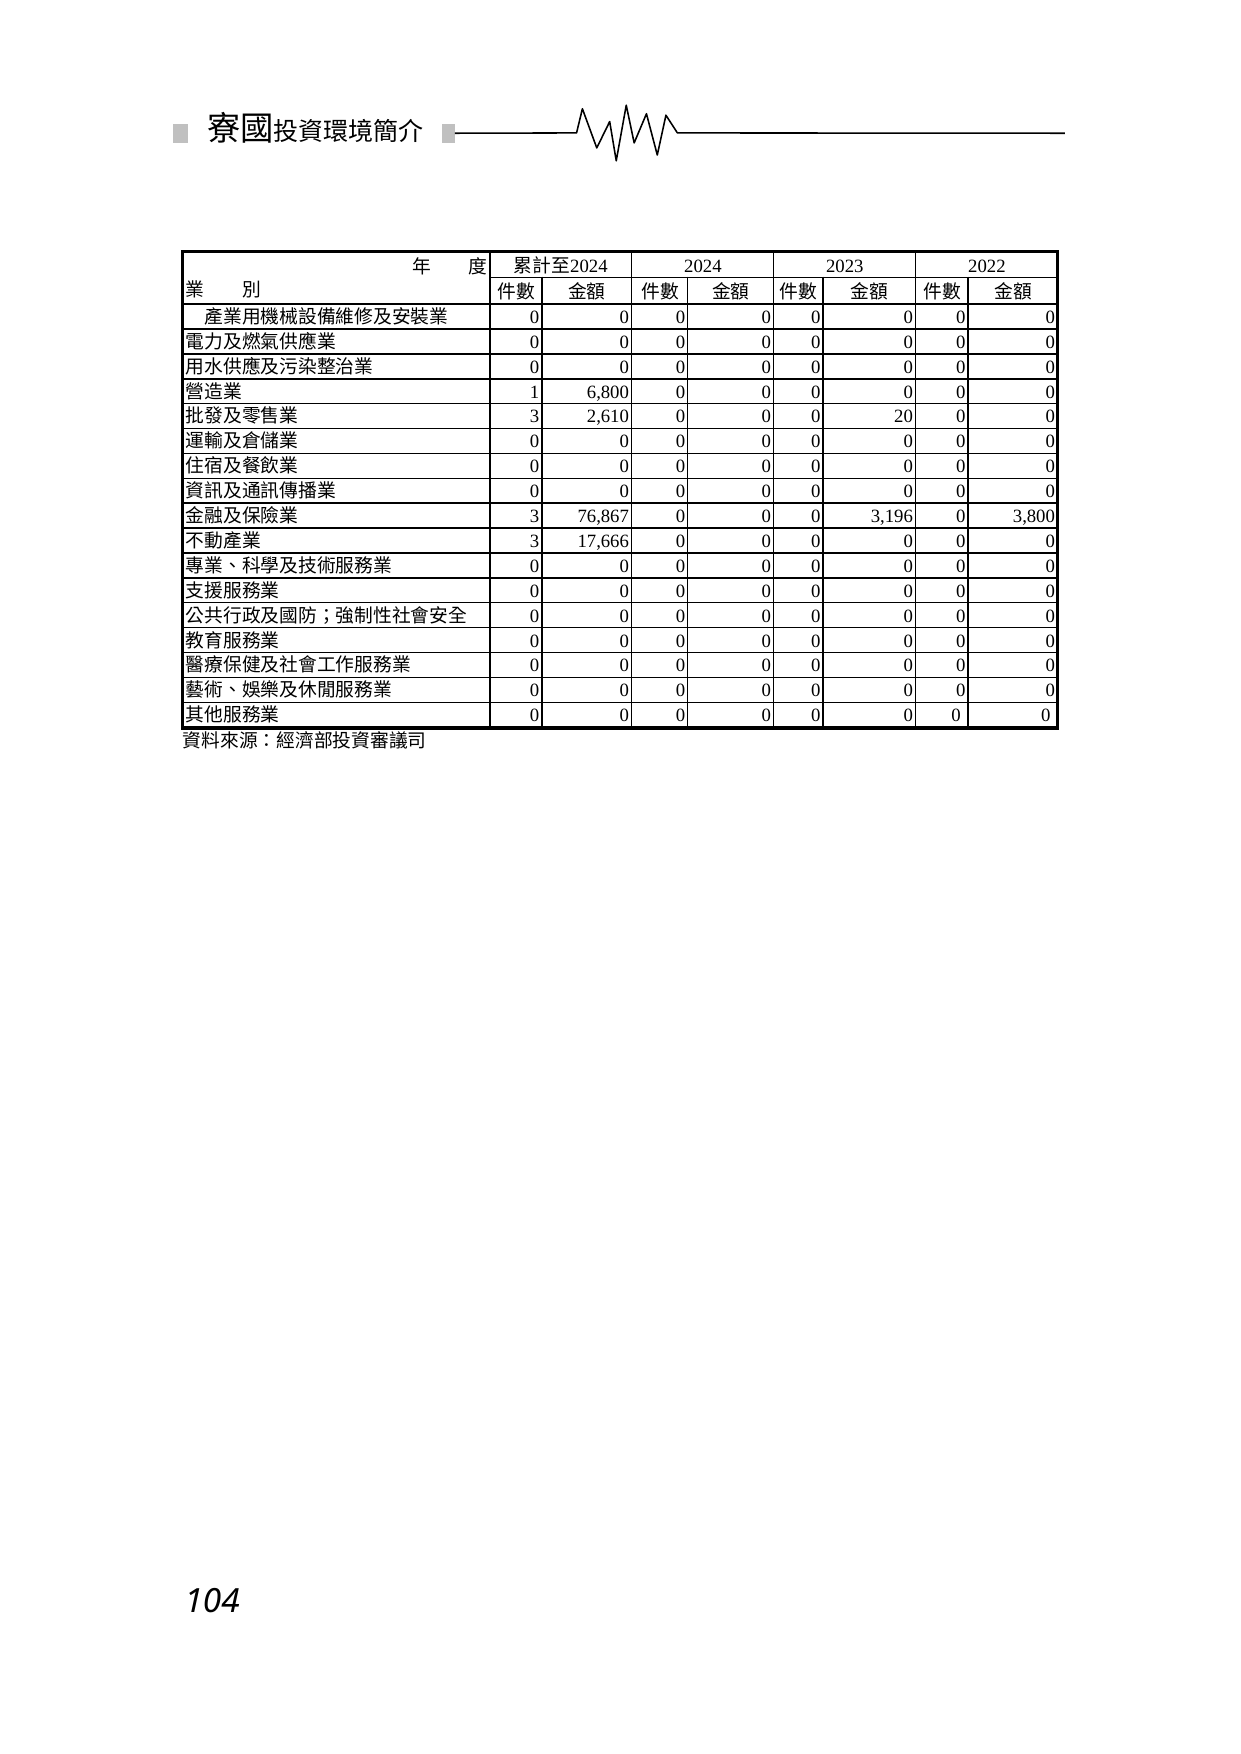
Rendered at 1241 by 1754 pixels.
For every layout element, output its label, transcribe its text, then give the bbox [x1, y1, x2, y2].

table_cell 0 [491, 330, 541, 353]
table_cell 0 [969, 355, 1056, 378]
table_cell 0 [688, 554, 773, 577]
table_cell 0 [774, 330, 822, 353]
table_cell 1 [491, 380, 541, 403]
table_cell 0 [632, 628, 687, 652]
table_cell 0 [969, 404, 1056, 428]
table_cell 金額 [688, 278, 773, 303]
table_cell 0 [688, 579, 773, 602]
table_cell 0 [491, 628, 541, 652]
table_cell 3 [491, 404, 541, 428]
table_cell 用水供應及污染整治業 [184, 355, 489, 378]
table_cell 0 [824, 554, 915, 577]
table_cell 0 [632, 330, 687, 353]
table_cell 0 [774, 603, 822, 627]
table_header 2023 [774, 253, 915, 277]
table_cell 0 [543, 628, 631, 652]
table_cell 教育服務業 [184, 628, 489, 652]
table_cell 件數 [774, 278, 822, 303]
table_cell 件數 [916, 278, 967, 303]
table_cell 0 [632, 678, 687, 701]
table_cell 0 [824, 628, 915, 652]
table_cell 0 [774, 504, 822, 527]
table_header 累計至2024 [491, 253, 631, 277]
table_cell 0 [916, 504, 967, 527]
table_cell 0 [824, 429, 915, 452]
table_cell 0 [543, 579, 631, 602]
table_cell 0 [969, 603, 1056, 627]
table_cell 0 [969, 305, 1056, 328]
table_cell 0 [916, 628, 967, 652]
table_cell 3,800 [969, 504, 1056, 527]
table_cell 0 [491, 579, 541, 602]
table_cell 0 [491, 703, 541, 726]
table_cell 0 [632, 529, 687, 552]
table_cell 0 [916, 479, 967, 502]
table_cell 其他服務業 [184, 703, 489, 726]
table_cell 0 [824, 703, 915, 726]
table_cell 0 [543, 330, 631, 353]
table_cell 0 [543, 678, 631, 701]
table_cell 0 [543, 355, 631, 378]
table_cell 0 [916, 380, 967, 403]
table_cell 0 [688, 529, 773, 552]
table_cell 0 [688, 479, 773, 502]
table_cell 0 [969, 628, 1056, 652]
table_cell 0 [969, 330, 1056, 353]
table_cell 0 [632, 429, 687, 452]
table_cell 0 [916, 579, 967, 602]
table_header 2024 [632, 253, 773, 277]
table_cell 0 [774, 703, 822, 726]
table_cell 0 [774, 479, 822, 502]
table_cell 76,867 [543, 504, 631, 527]
table_cell 0 [824, 678, 915, 701]
table_cell 0 [824, 454, 915, 477]
table_cell 20 [824, 404, 915, 428]
table_cell 3,196 [824, 504, 915, 527]
table_cell 0 [632, 380, 687, 403]
table_cell 0 [969, 703, 1056, 726]
table_cell 0 [491, 429, 541, 452]
table_cell 3 [491, 529, 541, 552]
table_cell 產業用機械設備維修及安裝業 [184, 305, 489, 328]
table_cell 0 [632, 703, 687, 726]
table_cell 0 [491, 355, 541, 378]
table_cell 0 [824, 529, 915, 552]
table_cell 0 [491, 653, 541, 677]
table_cell 0 [688, 330, 773, 353]
table_cell 0 [543, 603, 631, 627]
table_cell 0 [688, 703, 773, 726]
table_cell 0 [916, 330, 967, 353]
table_cell 0 [916, 529, 967, 552]
table_cell 17,666 [543, 529, 631, 552]
table_cell 0 [632, 355, 687, 378]
table_cell 0 [632, 504, 687, 527]
table_cell 0 [969, 529, 1056, 552]
table_cell 0 [774, 355, 822, 378]
table_cell 0 [824, 579, 915, 602]
table_cell 0 [916, 429, 967, 452]
table_cell 0 [774, 404, 822, 428]
table_cell 0 [688, 454, 773, 477]
table_cell 0 [916, 653, 967, 677]
table_cell 3 [491, 504, 541, 527]
table_cell 0 [543, 305, 631, 328]
table_cell 0 [774, 628, 822, 652]
table_cell 藝術、娛樂及休閒服務業 [184, 678, 489, 701]
table_cell 0 [824, 479, 915, 502]
table_cell 住宿及餐飲業 [184, 454, 489, 477]
table_cell 0 [543, 554, 631, 577]
table_cell 金額 [543, 278, 631, 303]
table_cell 件數 [632, 278, 687, 303]
table_cell 0 [632, 479, 687, 502]
table_cell 0 [632, 404, 687, 428]
table_cell 0 [969, 429, 1056, 452]
table_cell 0 [491, 678, 541, 701]
table_cell 0 [774, 554, 822, 577]
table_cell 0 [774, 380, 822, 403]
table_cell 0 [632, 579, 687, 602]
table_cell 資訊及通訊傳播業 [184, 479, 489, 502]
table_cell 0 [543, 479, 631, 502]
table_cell 0 [824, 603, 915, 627]
table_cell 0 [916, 554, 967, 577]
table_cell 專業、科學及技術服務業 [184, 554, 489, 577]
table_cell 0 [916, 355, 967, 378]
table_cell 0 [824, 305, 915, 328]
table_cell 6,800 [543, 380, 631, 403]
table_cell 0 [774, 529, 822, 552]
table_cell 0 [688, 653, 773, 677]
table_cell 0 [824, 355, 915, 378]
table_cell 0 [632, 554, 687, 577]
table_cell 0 [824, 380, 915, 403]
table_cell 0 [916, 454, 967, 477]
table_cell 0 [969, 454, 1056, 477]
table_cell 0 [916, 305, 967, 328]
table_cell 0 [969, 653, 1056, 677]
table_cell 0 [916, 404, 967, 428]
table_cell 0 [632, 653, 687, 677]
table_cell 0 [632, 603, 687, 627]
table_cell 件數 [491, 278, 541, 303]
table_cell 0 [774, 429, 822, 452]
table_cell 金融及保險業 [184, 504, 489, 527]
table_cell 0 [688, 305, 773, 328]
table_cell 0 [774, 579, 822, 602]
table_header 2022 [916, 253, 1056, 277]
table_cell 0 [688, 678, 773, 701]
table_cell 0 [774, 653, 822, 677]
table_cell 0 [916, 603, 967, 627]
table_cell 0 [543, 653, 631, 677]
table_cell 0 [969, 678, 1056, 701]
table_cell 0 [491, 454, 541, 477]
table_cell 0 [688, 628, 773, 652]
table_cell 0 [543, 454, 631, 477]
table_cell 0 [916, 678, 967, 701]
table_cell 2,610 [543, 404, 631, 428]
table_cell 0 [491, 305, 541, 328]
table_cell 0 [916, 703, 967, 726]
table_cell 0 [688, 504, 773, 527]
table_cell 金額 [824, 278, 915, 303]
table_cell 運輸及倉儲業 [184, 429, 489, 452]
table_cell 0 [969, 554, 1056, 577]
table_cell 0 [969, 579, 1056, 602]
table_cell 0 [774, 305, 822, 328]
table_cell 營造業 [184, 380, 489, 403]
table_cell 0 [688, 380, 773, 403]
table_cell 0 [491, 603, 541, 627]
table_cell 0 [824, 653, 915, 677]
table_cell 批發及零售業 [184, 404, 489, 428]
table_cell 公共行政及國防；強制性社會安全 [184, 603, 489, 627]
table_cell 0 [824, 330, 915, 353]
text 資料來源：經濟部投資審議司 [183, 730, 1058, 752]
table_cell 0 [632, 454, 687, 477]
table_cell 醫療保健及社會工作服務業 [184, 653, 489, 677]
table_header 年 度 業 別 [184, 253, 489, 303]
table_cell 0 [543, 703, 631, 726]
table_cell 0 [543, 429, 631, 452]
table_cell 金額 [969, 278, 1056, 303]
table_cell 0 [969, 380, 1056, 403]
table_cell 0 [688, 404, 773, 428]
table_cell 0 [688, 355, 773, 378]
table_cell 不動產業 [184, 529, 489, 552]
table_cell 0 [491, 479, 541, 502]
table_cell 0 [774, 678, 822, 701]
table_cell 0 [632, 305, 687, 328]
table_cell 0 [969, 479, 1056, 502]
table_cell 0 [774, 454, 822, 477]
table_cell 0 [491, 554, 541, 577]
table_cell 0 [688, 429, 773, 452]
table_cell 電力及燃氣供應業 [184, 330, 489, 353]
table_cell 支援服務業 [184, 579, 489, 602]
table_cell 0 [688, 603, 773, 627]
